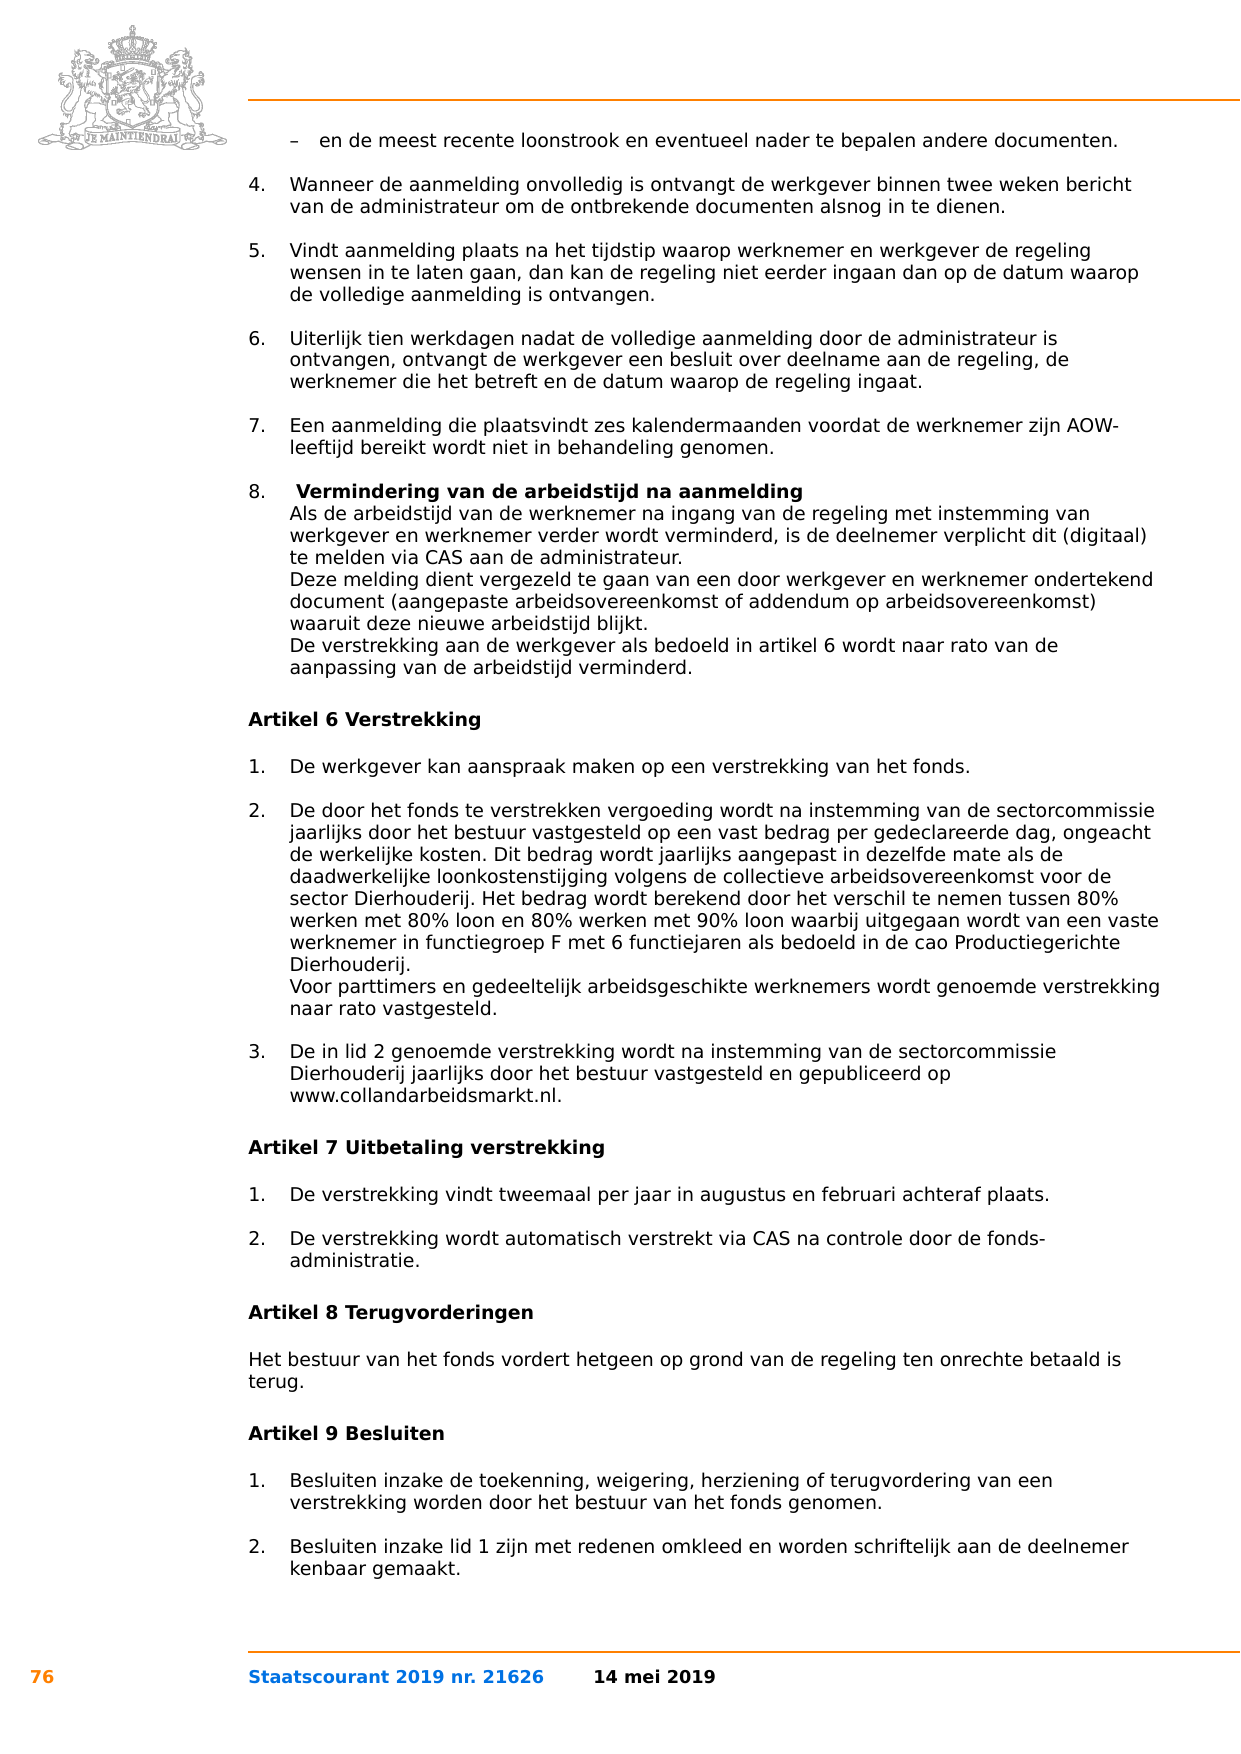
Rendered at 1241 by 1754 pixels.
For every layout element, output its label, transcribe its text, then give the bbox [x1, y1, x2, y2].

text 3. De in lid 2 genoemde verstrekking wordt na instemming van de sectorcommissie Dierhouderij jaarlijks door het bestuur vastgesteld en gepubliceerd op www.collandarbeidsmarkt.nl. [248, 1041, 1163, 1107]
subtitle Artikel 9 Besluiten [248, 1423, 1163, 1445]
text 5. Vindt aanmelding plaats na het tijdstip waarop werknemer en werkgever de regeling wensen in te laten gaan, dan kan de regeling niet eerder ingaan dan op de datum waarop de volledige aanmelding is ontvangen. [248, 239, 1163, 306]
subtitle Artikel 8 Terugvorderingen [248, 1302, 1163, 1324]
text Deze melding dient vergezeld te gaan van een door werkgever en werknemer ondertekend document (aangepaste arbeidsovereenkomst of addendum op arbeidsovereenkomst) waaruit deze nieuwe arbeidstijd blijkt. [289, 569, 1163, 635]
picture [38, 25, 227, 150]
text 6. Uiterlijk tien werkdagen nadat de volledige aanmelding door de administrateur is ontvangen, ontvangt de werkgever een besluit over deelname aan de regeling, de werknemer die het betreft en de datum waarop de regeling ingaat. [248, 327, 1163, 393]
text 8. Vermindering van de arbeidstijd na aanmelding [248, 481, 1163, 503]
subtitle Artikel 7 Uitbetaling verstrekking [248, 1137, 1163, 1159]
text De verstrekking aan de werkgever als bedoeld in artikel 6 wordt naar rato van de aanpassing van de arbeidstijd verminderd. [289, 635, 1163, 679]
text 1. De verstrekking vindt tweemaal per jaar in augustus en februari achteraf plaats. [248, 1184, 1163, 1206]
subtitle Artikel 6 Verstrekking [248, 709, 1163, 731]
text 4. Wanneer de aanmelding onvolledig is ontvangt de werkgever binnen twee weken bericht van de administrateur om de ontbrekende documenten alsnog in te dienen. [248, 174, 1163, 218]
text 1. Besluiten inzake de toekenning, weigering, herziening of terugvordering van een verstrekking worden door het bestuur van het fonds genomen. [248, 1470, 1163, 1514]
text 7. Een aanmelding die plaatsvindt zes kalendermaanden voordat de werknemer zijn AOW-leeftijd bereikt wordt niet in behandeling genomen. [248, 415, 1163, 459]
text 2. De door het fonds te verstrekken vergoeding wordt na instemming van de sectorcommissie jaarlijks door het bestuur vastgesteld op een vast bedrag per gedeclareerde dag, ongeacht de werkelijke kosten. Dit bedrag wordt jaarlijks aangepast in dezelfde mate als de daadwerkelijke loonkostenstijging volgens de collectieve arbeidsovereenkomst voor de sector Dierhouderij. Het bedrag wordt berekend door het verschil te nemen tussen 80% werken met 80% loon en 80% werken met 90% loon waarbij uitgegaan wordt van een vaste werknemer in functiegroep F met 6 functiejaren als bedoeld in de cao Productiegerichte Dierhouderij. [248, 800, 1163, 976]
text Het bestuur van het fonds vordert hetgeen op grond van de regeling ten onrechte betaald is terug. [248, 1349, 1163, 1393]
text 1. De werkgever kan aanspraak maken op een verstrekking van het fonds. [248, 756, 1163, 778]
text 2. De verstrekking wordt automatisch verstrekt via CAS na controle door de fonds-administratie. [248, 1228, 1163, 1272]
text 2. Besluiten inzake lid 1 zijn met redenen omkleed en worden schriftelijk aan de deelnemer kenbaar gemaakt. [248, 1536, 1163, 1580]
text – en de meest recente loonstrook en eventueel nader te bepalen andere documenten. [289, 130, 1163, 152]
text Als de arbeidstijd van de werknemer na ingang van de regeling met instemming van werkgever en werknemer verder wordt verminderd, is de deelnemer verplicht dit (digitaal) te melden via CAS aan de administrateur. [289, 503, 1163, 569]
text Voor parttimers en gedeeltelijk arbeidsgeschikte werknemers wordt genoemde verstrekking naar rato vastgesteld. [289, 976, 1163, 1019]
